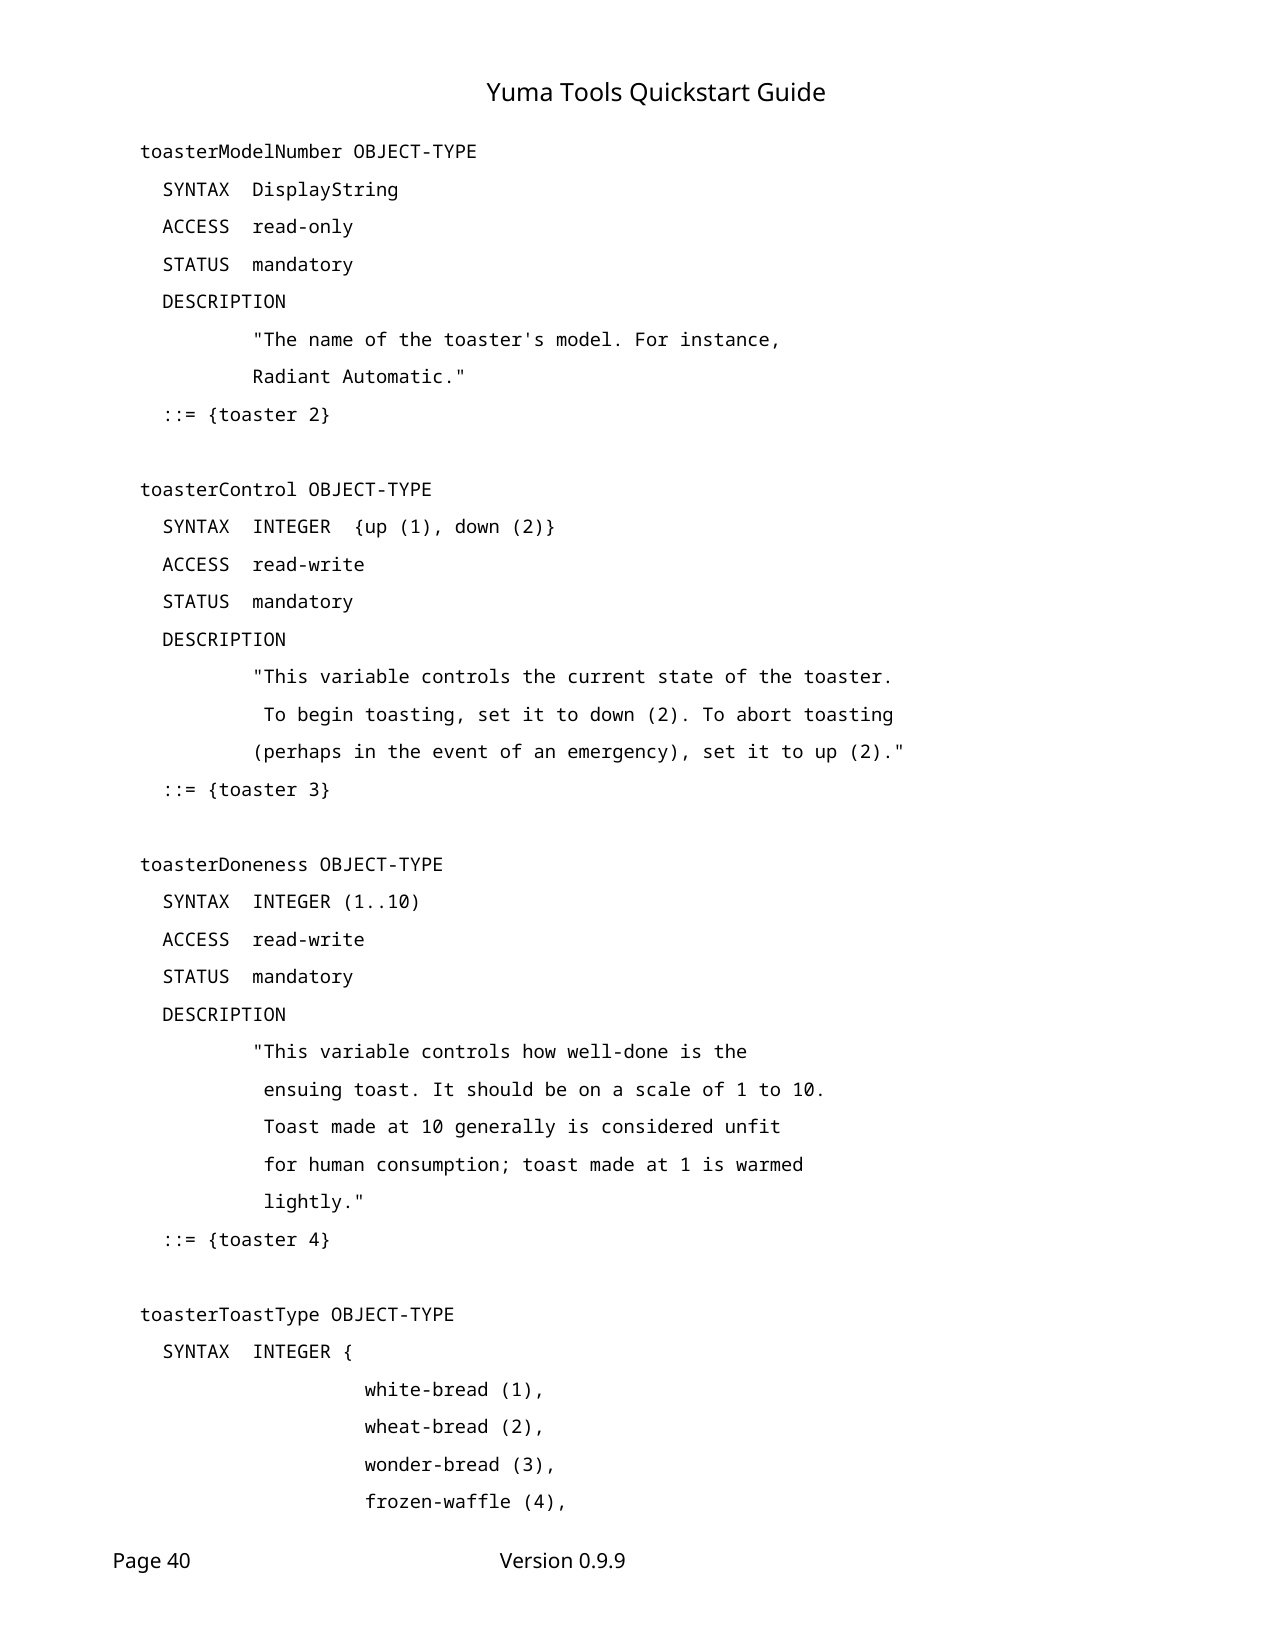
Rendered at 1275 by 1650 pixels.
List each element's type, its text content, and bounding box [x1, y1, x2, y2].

text DESCRIPTION [139, 1001, 1200, 1027]
text "The name of the toaster's model. For instance, [139, 326, 1200, 352]
text SYNTAX INTEGER (1..10) [139, 888, 1200, 914]
text for human consumption; toast made at 1 is warmed [139, 1151, 1200, 1177]
text DESCRIPTION [139, 288, 1200, 314]
text toasterModelNumber OBJECT-TYPE [139, 138, 1200, 164]
text To begin toasting, set it to down (2). To abort toasting [139, 701, 1200, 727]
text SYNTAX DisplayString [139, 176, 1200, 202]
text toasterDoneness OBJECT-TYPE [139, 851, 1200, 877]
text ACCESS read-only [139, 213, 1200, 239]
text ::= {toaster 4} [139, 1226, 1200, 1252]
text Radiant Automatic." [139, 363, 1200, 389]
text SYNTAX INTEGER { [139, 1338, 1200, 1364]
text frozen-waffle (4), [139, 1488, 1200, 1514]
text STATUS mandatory [139, 588, 1200, 614]
text STATUS mandatory [139, 251, 1200, 277]
text white-bread (1), [139, 1376, 1200, 1402]
text SYNTAX INTEGER {up (1), down (2)} [139, 513, 1200, 539]
text "This variable controls the current state of the toaster. [139, 663, 1200, 689]
text ensuing toast. It should be on a scale of 1 to 10. [139, 1076, 1200, 1102]
text (perhaps in the event of an emergency), set it to up (2)." [139, 738, 1200, 764]
text ::= {toaster 2} [139, 401, 1200, 427]
text ::= {toaster 3} [139, 776, 1200, 802]
text toasterControl OBJECT-TYPE [139, 476, 1200, 502]
text ACCESS read-write [139, 551, 1200, 577]
text STATUS mandatory [139, 963, 1200, 989]
text Toast made at 10 generally is considered unfit [139, 1113, 1200, 1139]
text wheat-bread (2), [139, 1413, 1200, 1439]
text toasterToastType OBJECT-TYPE [139, 1301, 1200, 1327]
text wonder-bread (3), [139, 1451, 1200, 1477]
text ACCESS read-write [139, 926, 1200, 952]
text "This variable controls how well-done is the [139, 1038, 1200, 1064]
text DESCRIPTION [139, 626, 1200, 652]
text lightly." [139, 1188, 1200, 1214]
